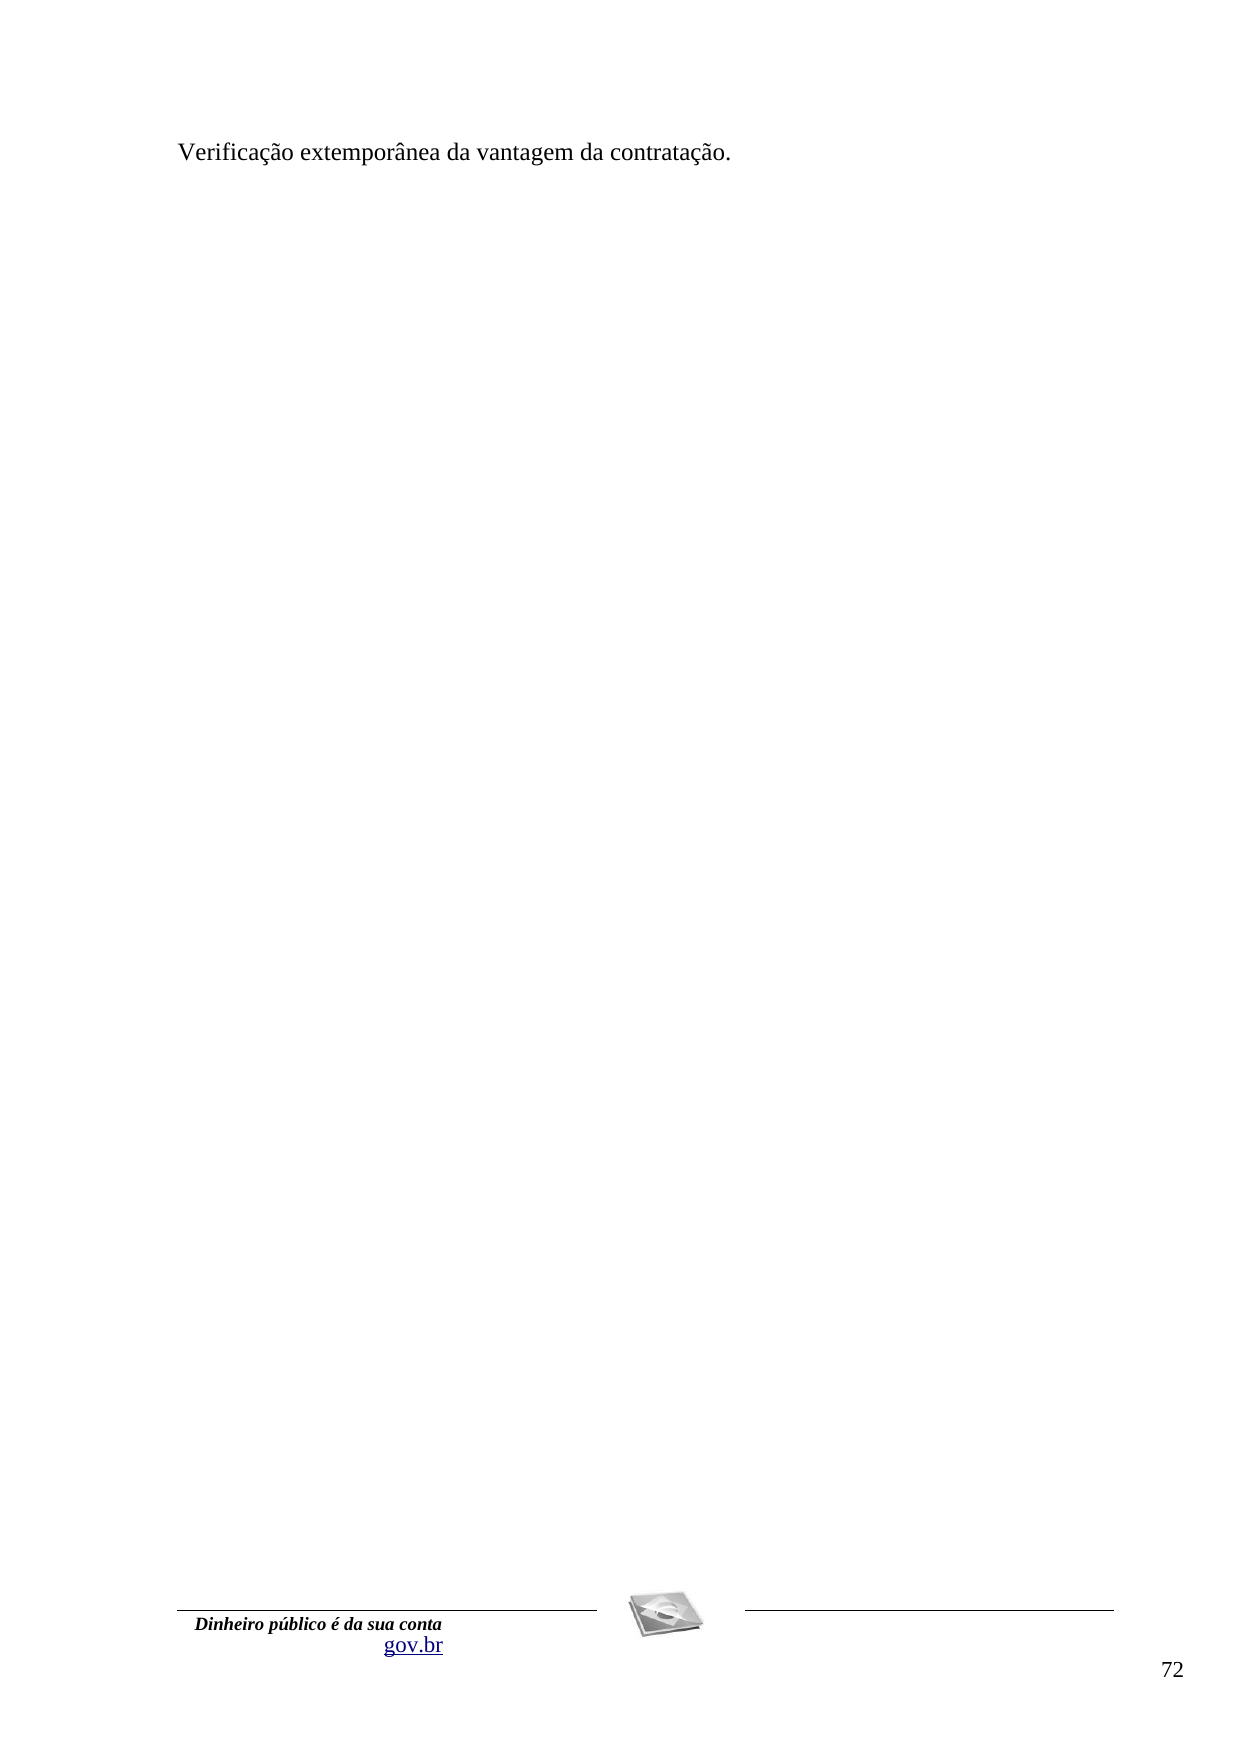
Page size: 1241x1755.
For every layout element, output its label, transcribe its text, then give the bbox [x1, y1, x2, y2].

text Verificação extemporânea da vantagem da contratação. [177, 137, 1124, 166]
